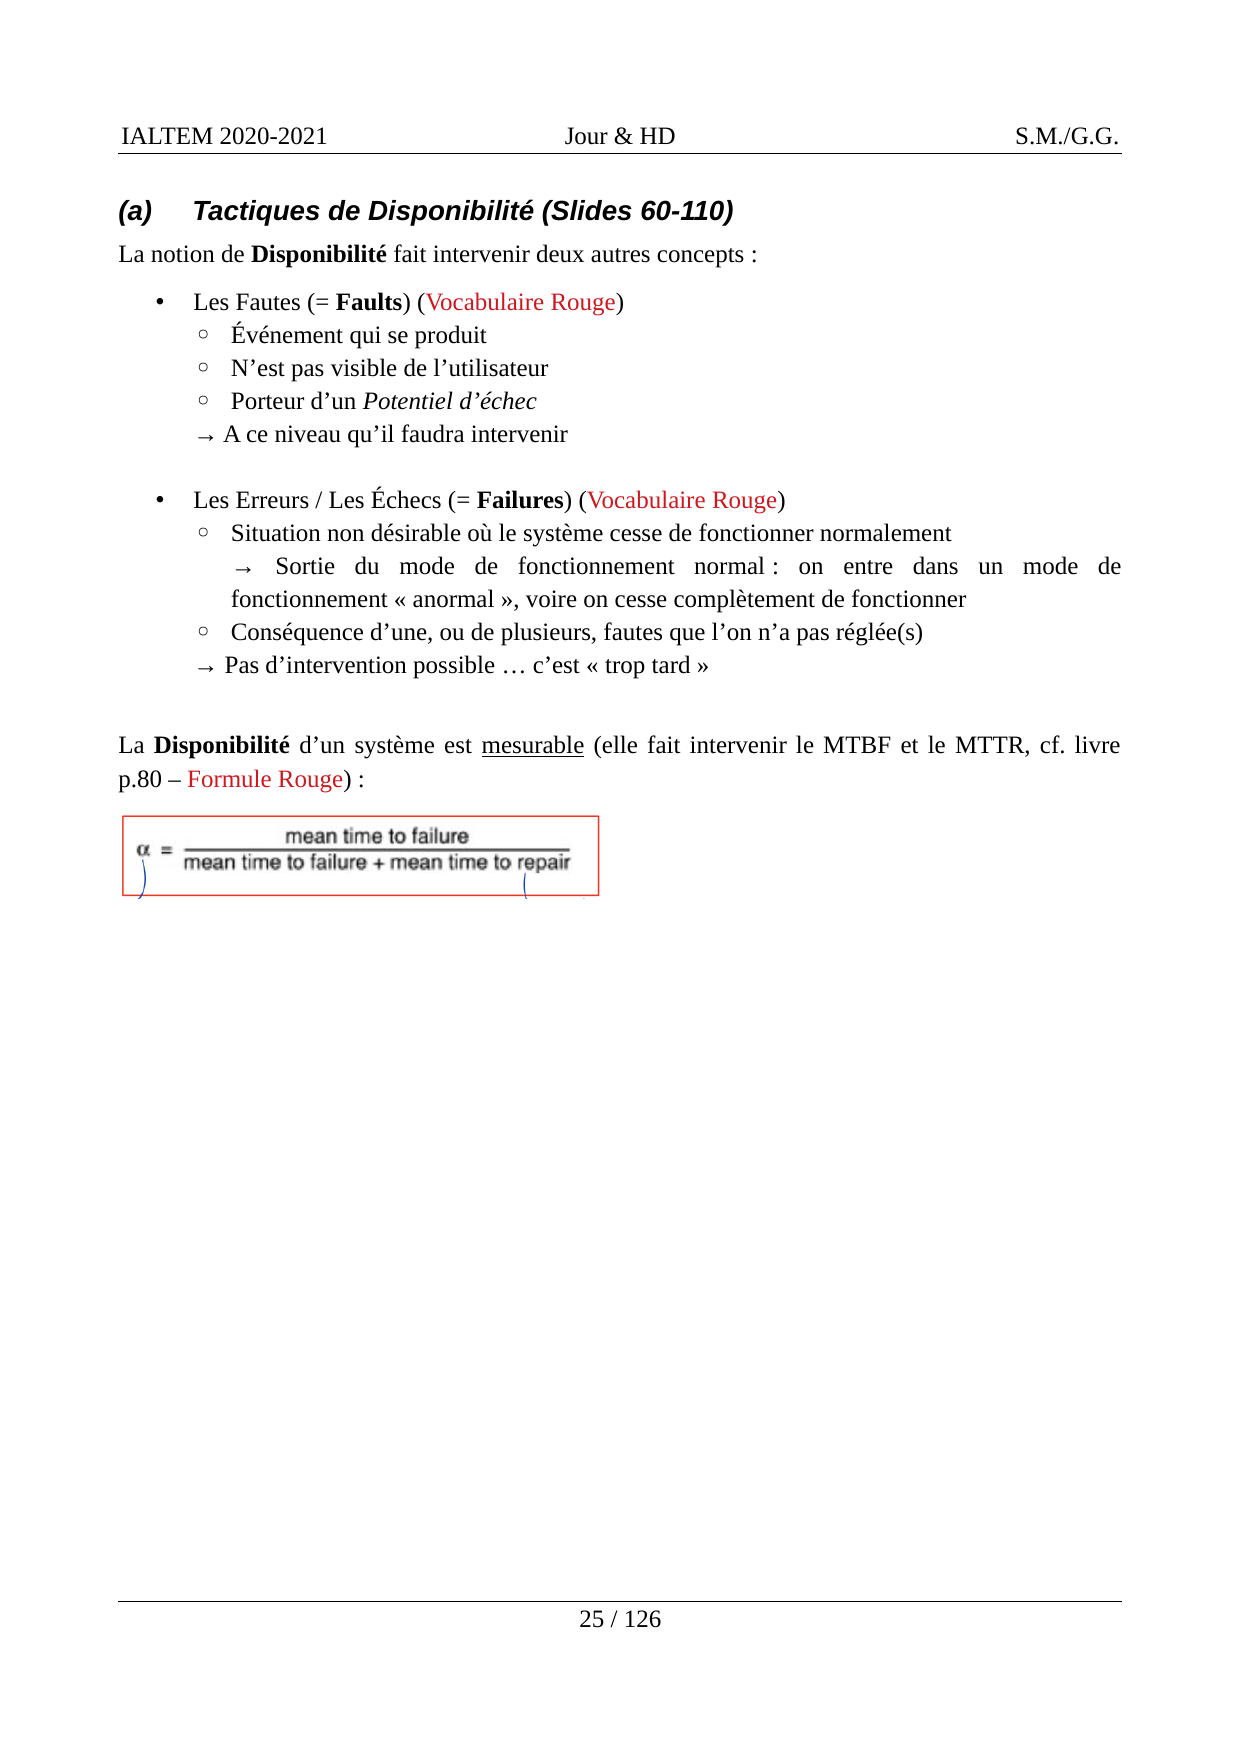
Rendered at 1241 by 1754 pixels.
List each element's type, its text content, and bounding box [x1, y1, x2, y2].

text La notion de Disponibilité fait intervenir deux autres concepts : [118, 239, 1122, 268]
list → A ce niveau qu’il faudra intervenir [156, 419, 1122, 448]
list N’est pas visible de l’utilisateur [193, 353, 1122, 382]
list Conséquence d’une, ou de plusieurs, fautes que l’on n’a pas réglée(s) [193, 617, 1122, 646]
list → Pas d’intervention possible … c’est « trop tard » [156, 650, 1122, 679]
picture [118, 811, 601, 899]
list Situation non désirable où le système cesse de fonctionner normalement [193, 518, 1122, 547]
list Les Erreurs / Les Échecs (= Failures) (Vocabulaire Rouge) [156, 485, 1122, 514]
list Les Fautes (= Faults) (Vocabulaire Rouge) [156, 287, 1122, 316]
subtitle Tactiques de Disponibilité (Slides 60-110) [118, 195, 1122, 227]
text La Disponibilité d’un système est mesurable (elle fait intervenir le MTBF et le MTTR, cf. livre p.80 – Formule Rouge) : [118, 731, 1122, 792]
list → Sortie du mode de fonctionnement normal : on entre dans un mode de fonctionnement « anormal », voire on cesse complètement de fonctionner [193, 551, 1122, 613]
list Événement qui se produit [193, 320, 1122, 348]
list Porteur d’un Potentiel d’échec [193, 386, 1122, 414]
